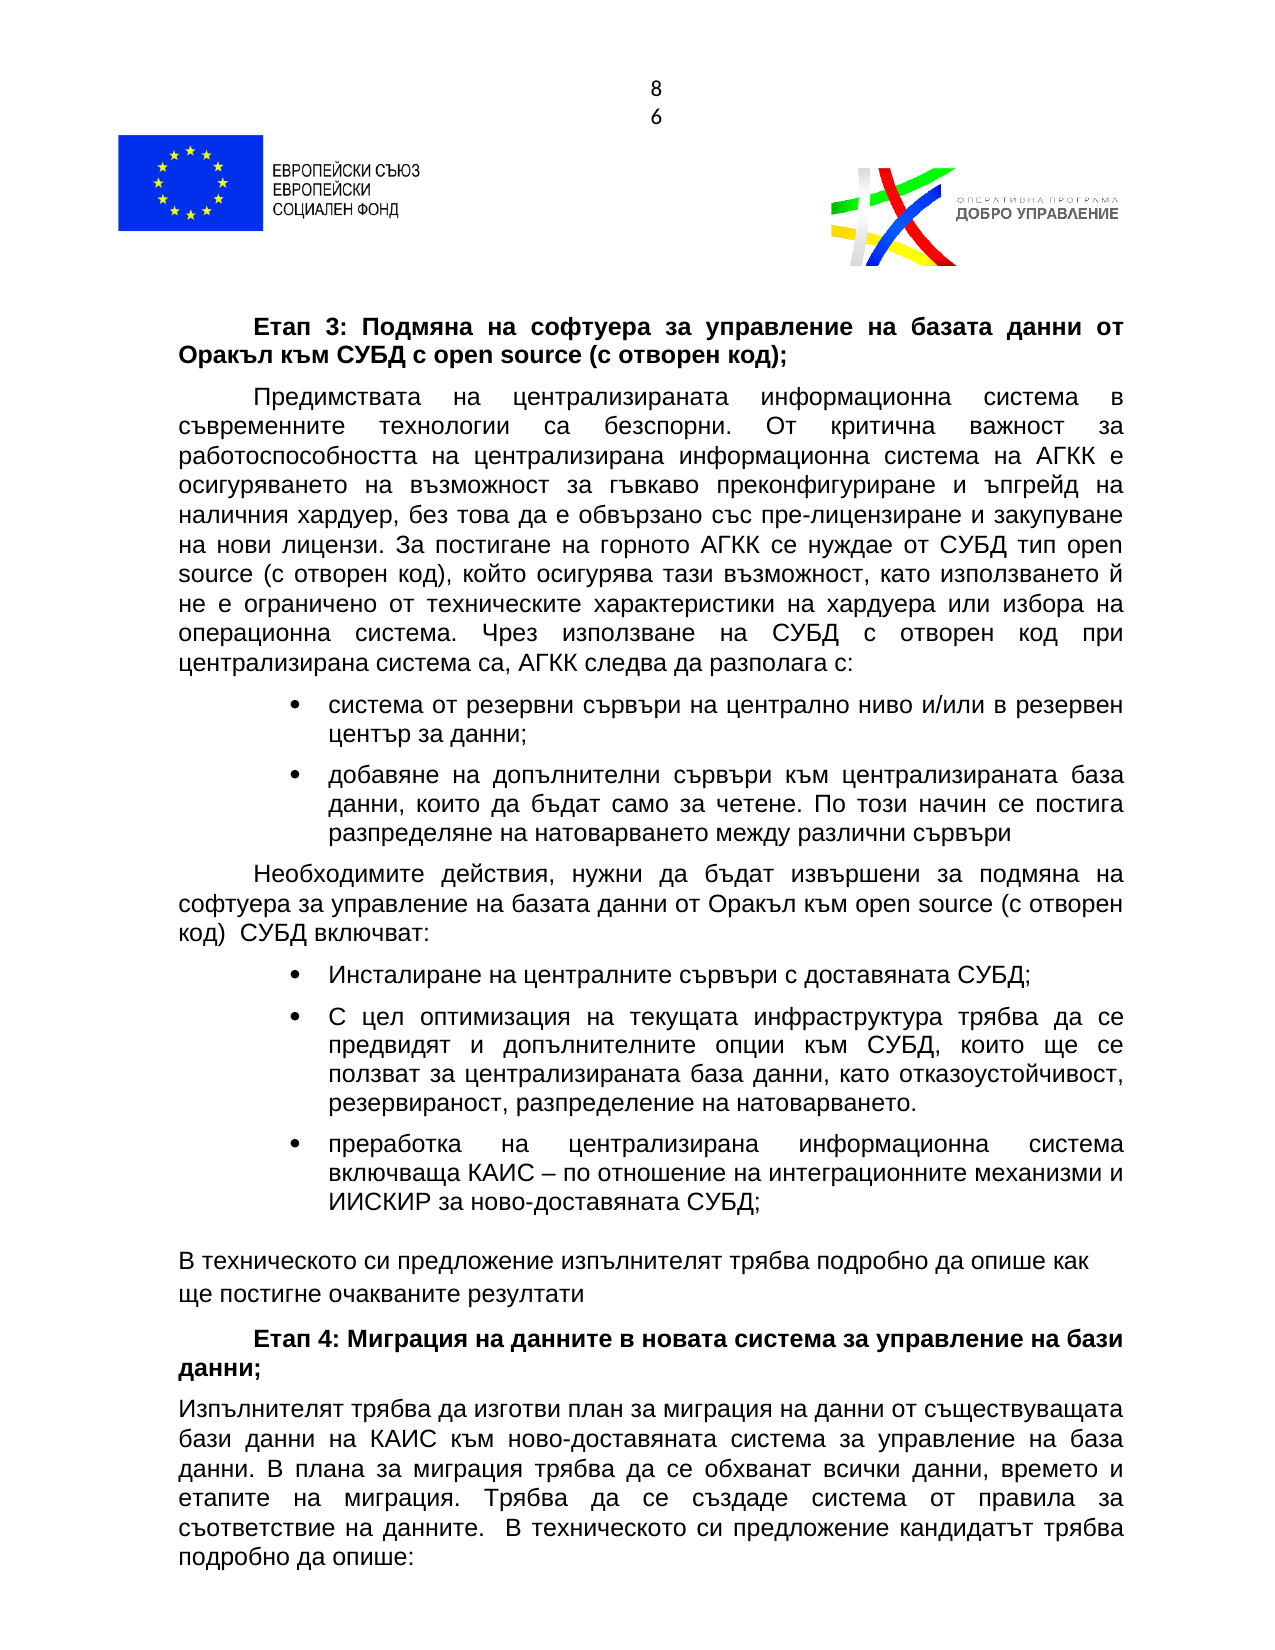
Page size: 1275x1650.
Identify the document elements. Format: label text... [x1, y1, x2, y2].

text Етап 4: Миграция на данните в новата система за управление на бази данни; [178, 1324, 1125, 1382]
text Предимствата на централизираната информационна система в съвременните технологии са безспорни. От критична важност за работоспособността на централизирана информационна система на АГКК е осигуряването на възможност за гъвкаво преконфигуриране и ъпгрейд на наличния хардуер, без това да е обвързано със пре-лицензиране и закупуване на нови лицензи. За постигане на горното АГКК се нуждае от СУБД тип open source (с отворен код), който осигурява тази възможност, като използването й не е ограничено от техническите характеристики на хардуера или избора на операционна система. Чрез използване на СУБД с отворен код при централизирана система са, АГКК следва да разполага с: [178, 382, 1125, 677]
list преработка на централизирана информационна система включваща КАИС – по отношение на интеграционните механизми и ИИСКИР за ново-доставяната СУБД; [291, 1129, 1125, 1216]
text Необходимите действия, нужни да бъдат извършени за подмяна на софтуера за управление на базата данни от Оракъл към open source (с отворен код) СУБД включват: [178, 859, 1125, 947]
list С цел оптимизация на текущата инфраструктура трябва да се предвидят и допълнителните опции към СУБД, които ще се ползват за централизираната база данни, като отказоустойчивост, резервираност, разпределение на натоварването. [291, 1002, 1125, 1117]
list система от резервни сървъри на централно ниво и/или в резервен център за данни; [291, 690, 1125, 748]
list добавяне на допълнителни сървъри към централизираната база данни, които да бъдат само за четене. По този начин се постига разпределяне на натоварването между различни сървъри [291, 760, 1125, 847]
text Изпълнителят трябва да изготви план за миграция на данни от съществуващата бази данни на КАИС към ново-доставяната система за управление на база данни. В плана за миграция трябва да се обхванат всички данни, времето и етапите на миграция. Трябва да се създаде система от правила за съответствие на данните. В техническото си предложение кандидатът трябва подробно да опише: [178, 1394, 1125, 1571]
text В техническото си предложение изпълнителят трябва подробно да опише как ще постигне очакваните резултати [178, 1246, 1125, 1308]
list Инсталиране на централните сървъри с доставяната СУБД; [291, 960, 1125, 989]
text Етап 3: Подмяна на софтуера за управление на базата данни от Оракъл към СУБД с open source (с отворен код); [178, 312, 1125, 369]
